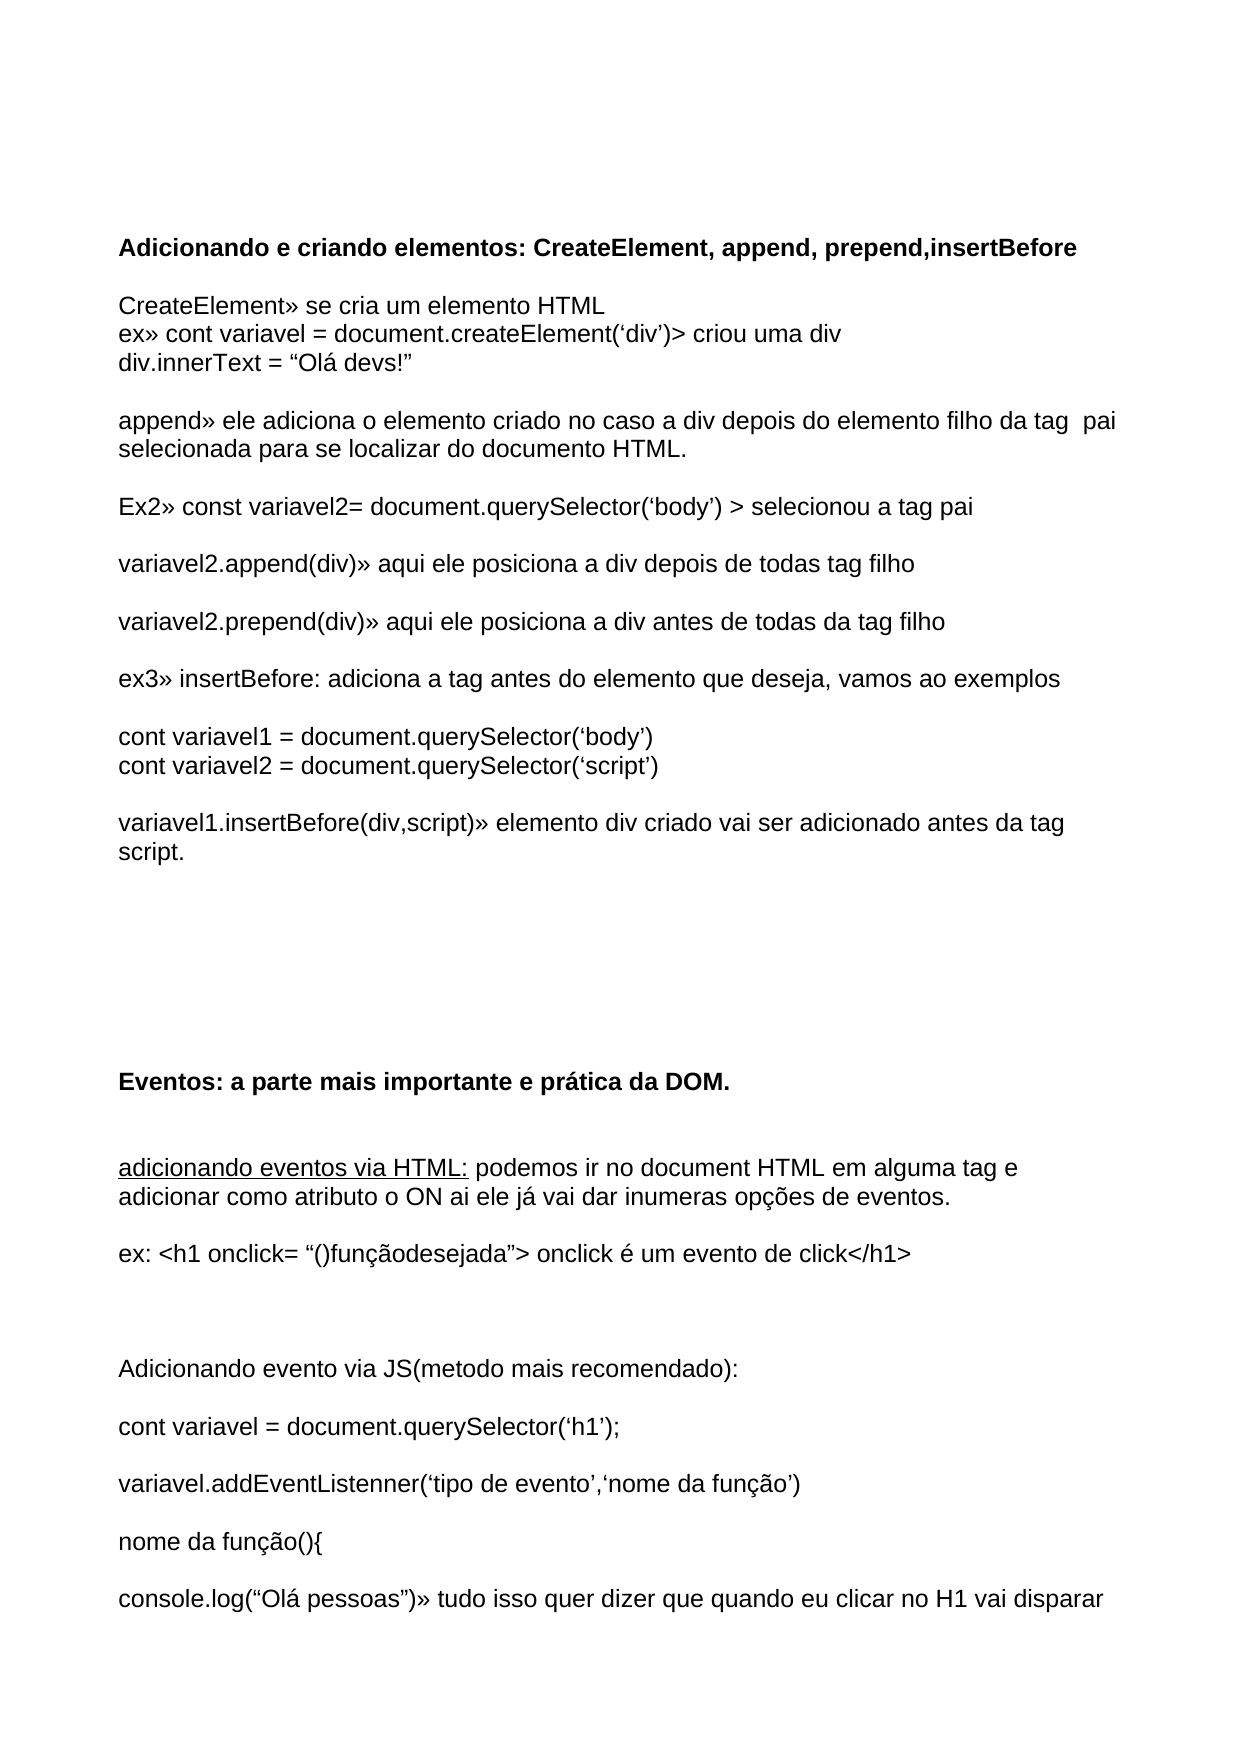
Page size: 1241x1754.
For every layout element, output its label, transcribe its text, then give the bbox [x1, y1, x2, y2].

text adicionando eventos via HTML: podemos ir no document HTML em alguma tag e adicionar como atributo o ON ai ele já vai dar inumeras opções de eventos. [118, 1153, 1122, 1211]
text nome da função(){ [118, 1527, 1122, 1556]
text variavel2.append(div)» aqui ele posiciona a div depois de todas tag filho [118, 549, 1122, 578]
text variavel1.insertBefore(div,script)» elemento div criado vai ser adicionado antes da tag script. [118, 808, 1122, 866]
text cont variavel1 = document.querySelector(‘body’) [118, 722, 1122, 751]
text CreateElement» se cria um elemento HTML [118, 291, 1122, 319]
text Adicionando e criando elementos: CreateElement, append, prepend,insertBefore [118, 233, 1122, 262]
text console.log(“Olá pessoas”)» tudo isso quer dizer que quando eu clicar no H1 vai disparar [118, 1584, 1122, 1613]
text variavel2.prepend(div)» aqui ele posiciona a div antes de todas da tag filho [118, 607, 1122, 636]
text cont variavel = document.querySelector(‘h1’); [118, 1412, 1122, 1441]
text variavel.addEventListenner(‘tipo de evento’,‘nome da função’) [118, 1469, 1122, 1498]
text ex: <h1 onclick= “()funçãodesejada”> onclick é um evento de click</h1> [118, 1239, 1122, 1268]
text append» ele adiciona o elemento criado no caso a div depois do elemento filho da tag pai selecionada para se localizar do documento HTML. [118, 406, 1122, 463]
text cont variavel2 = document.querySelector(‘script’) [118, 751, 1122, 779]
text Eventos: a parte mais importante e prática da DOM. [118, 1067, 1122, 1096]
text ex3» insertBefore: adiciona a tag antes do elemento que deseja, vamos ao exemplos [118, 664, 1122, 693]
text Adicionando evento via JS(metodo mais recomendado): [118, 1354, 1122, 1383]
text Ex2» const variavel2= document.querySelector(‘body’) > selecionou a tag pai [118, 492, 1122, 521]
text ex» cont variavel = document.createElement(‘div’)> criou uma div [118, 319, 1122, 348]
text div.innerText = “Olá devs!” [118, 348, 1122, 377]
